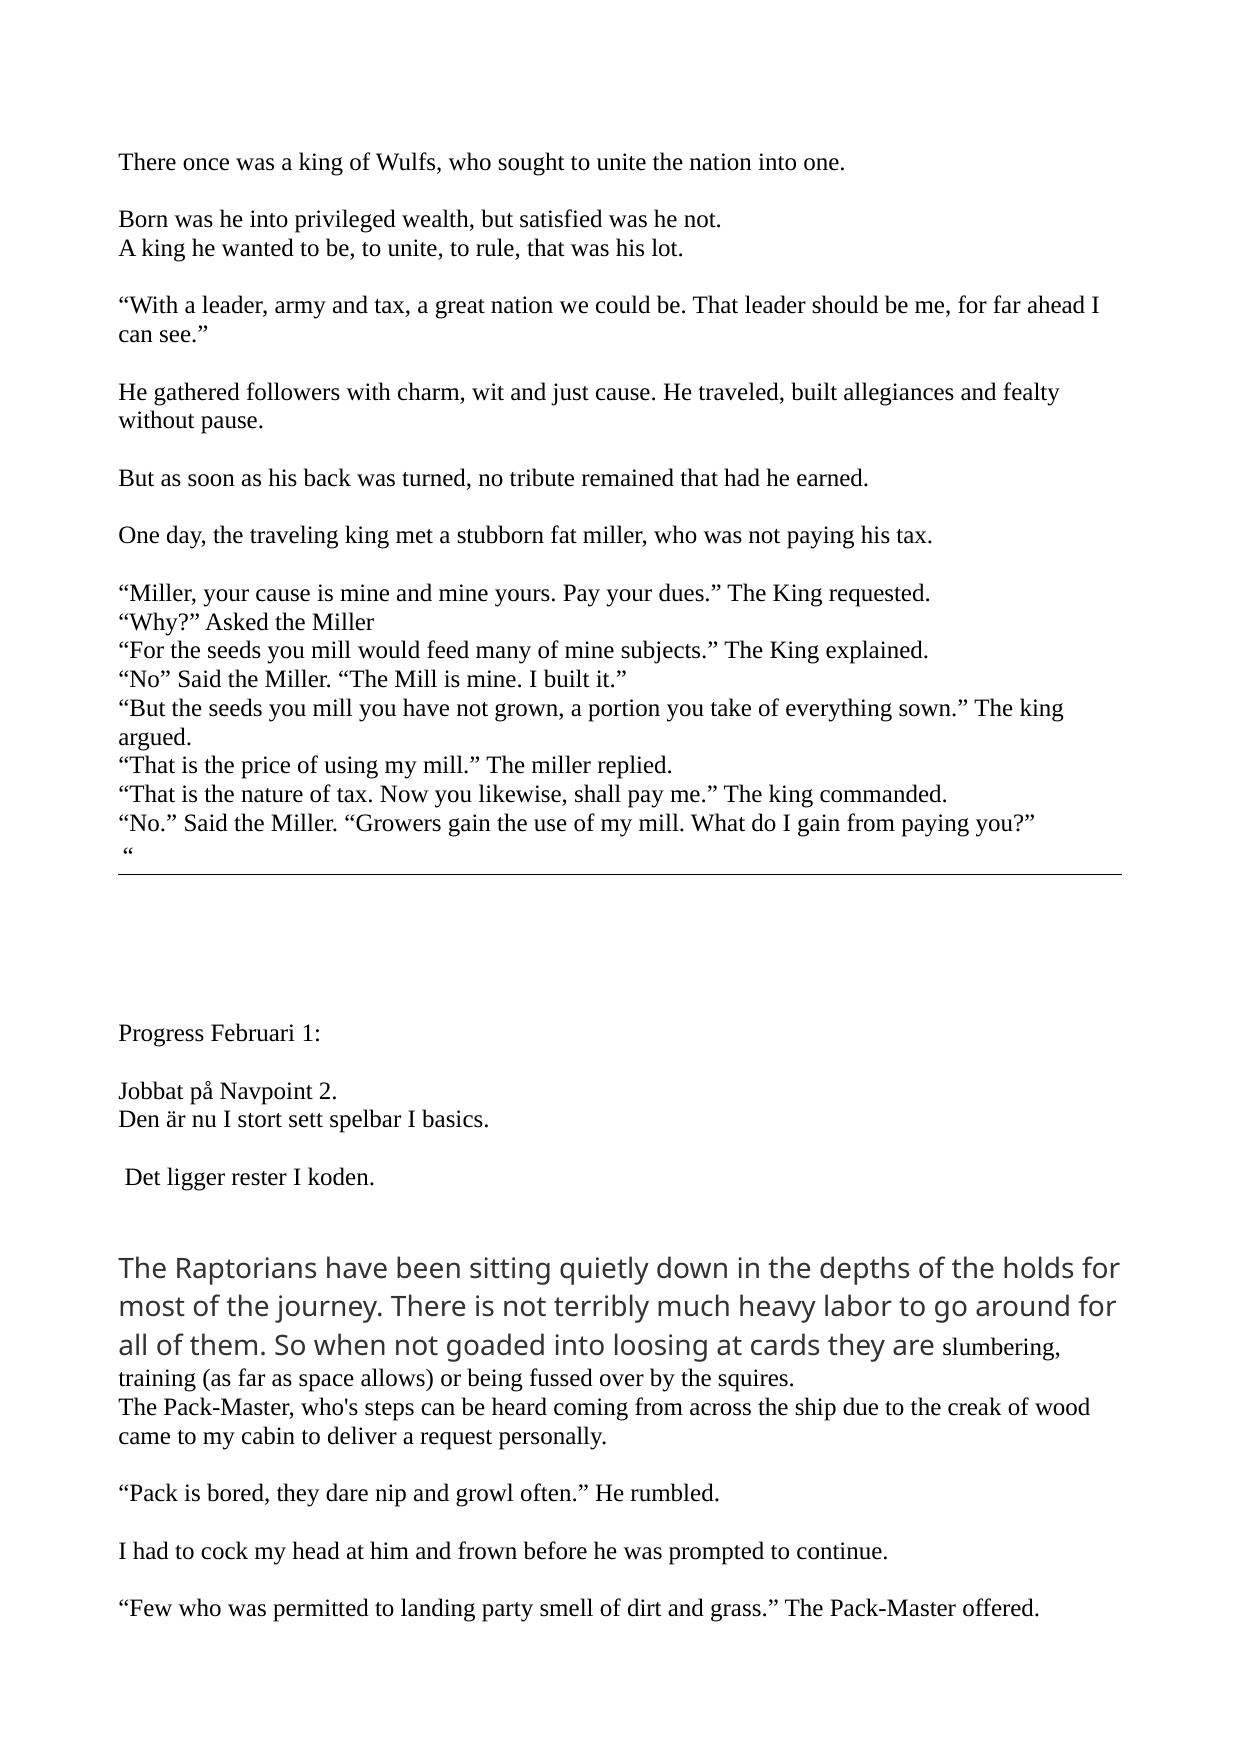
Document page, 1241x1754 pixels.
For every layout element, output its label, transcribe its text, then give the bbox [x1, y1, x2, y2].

text I had to cock my head at him and frown before he was prompted to continue. [118, 1536, 1122, 1564]
text There once was a king of Wulfs, who sought to unite the nation into one. [118, 147, 1122, 176]
text Det ligger rester I koden. [118, 1162, 1122, 1191]
text “Few who was permitted to landing party smell of dirt and grass.” The Pack-Master offered. [118, 1593, 1122, 1622]
text “ [118, 837, 1122, 874]
text “Miller, your cause is mine and mine yours. Pay your dues.” The King requested. [118, 578, 1122, 607]
text The Raptorians have been sitting quietly down in the depths of the holds for most of the journey. There is not terribly much heavy labor to go around for all of them. So when not goaded into loosing at cards they are slumbering, training (as far as space allows) or being fussed over by the squires. [118, 1248, 1122, 1392]
text He gathered followers with charm, wit and just cause. He traveled, built allegiances and fealty without pause. [118, 377, 1122, 434]
text “For the seeds you mill would feed many of mine subjects.” The King explained. [118, 636, 1122, 664]
text A king he wanted to be, to unite, to rule, that was his lot. [118, 233, 1122, 262]
text Progress Februari 1: [118, 1018, 1122, 1047]
text Jobbat på Navpoint 2. [118, 1076, 1122, 1104]
text Den är nu I stort sett spelbar I basics. [118, 1104, 1122, 1133]
text Born was he into privileged wealth, but satisfied was he not. [118, 204, 1122, 233]
text “That is the price of using my mill.” The miller replied. [118, 751, 1122, 779]
text “Why?” Asked the Miller [118, 607, 1122, 636]
text One day, the traveling king met a stubborn fat miller, who was not paying his tax. [118, 521, 1122, 549]
text The Pack-Master, who's steps can be heard coming from across the ship due to the creak of wood came to my cabin to deliver a request personally. [118, 1392, 1122, 1449]
text But as soon as his back was turned, no tribute remained that had he earned. [118, 463, 1122, 492]
text “Pack is bored, they dare nip and growl often.” He rumbled. [118, 1478, 1122, 1507]
text “But the seeds you mill you have not grown, a portion you take of everything sown.” The king argued. [118, 693, 1122, 751]
text “With a leader, army and tax, a great nation we could be. That leader should be me, for far ahead I can see.” [118, 291, 1122, 348]
text “That is the nature of tax. Now you likewise, shall pay me.” The king commanded. [118, 779, 1122, 808]
text “No.” Said the Miller. “Growers gain the use of my mill. What do I gain from paying you?” [118, 808, 1122, 837]
text “No” Said the Miller. “The Mill is mine. I built it.” [118, 664, 1122, 693]
